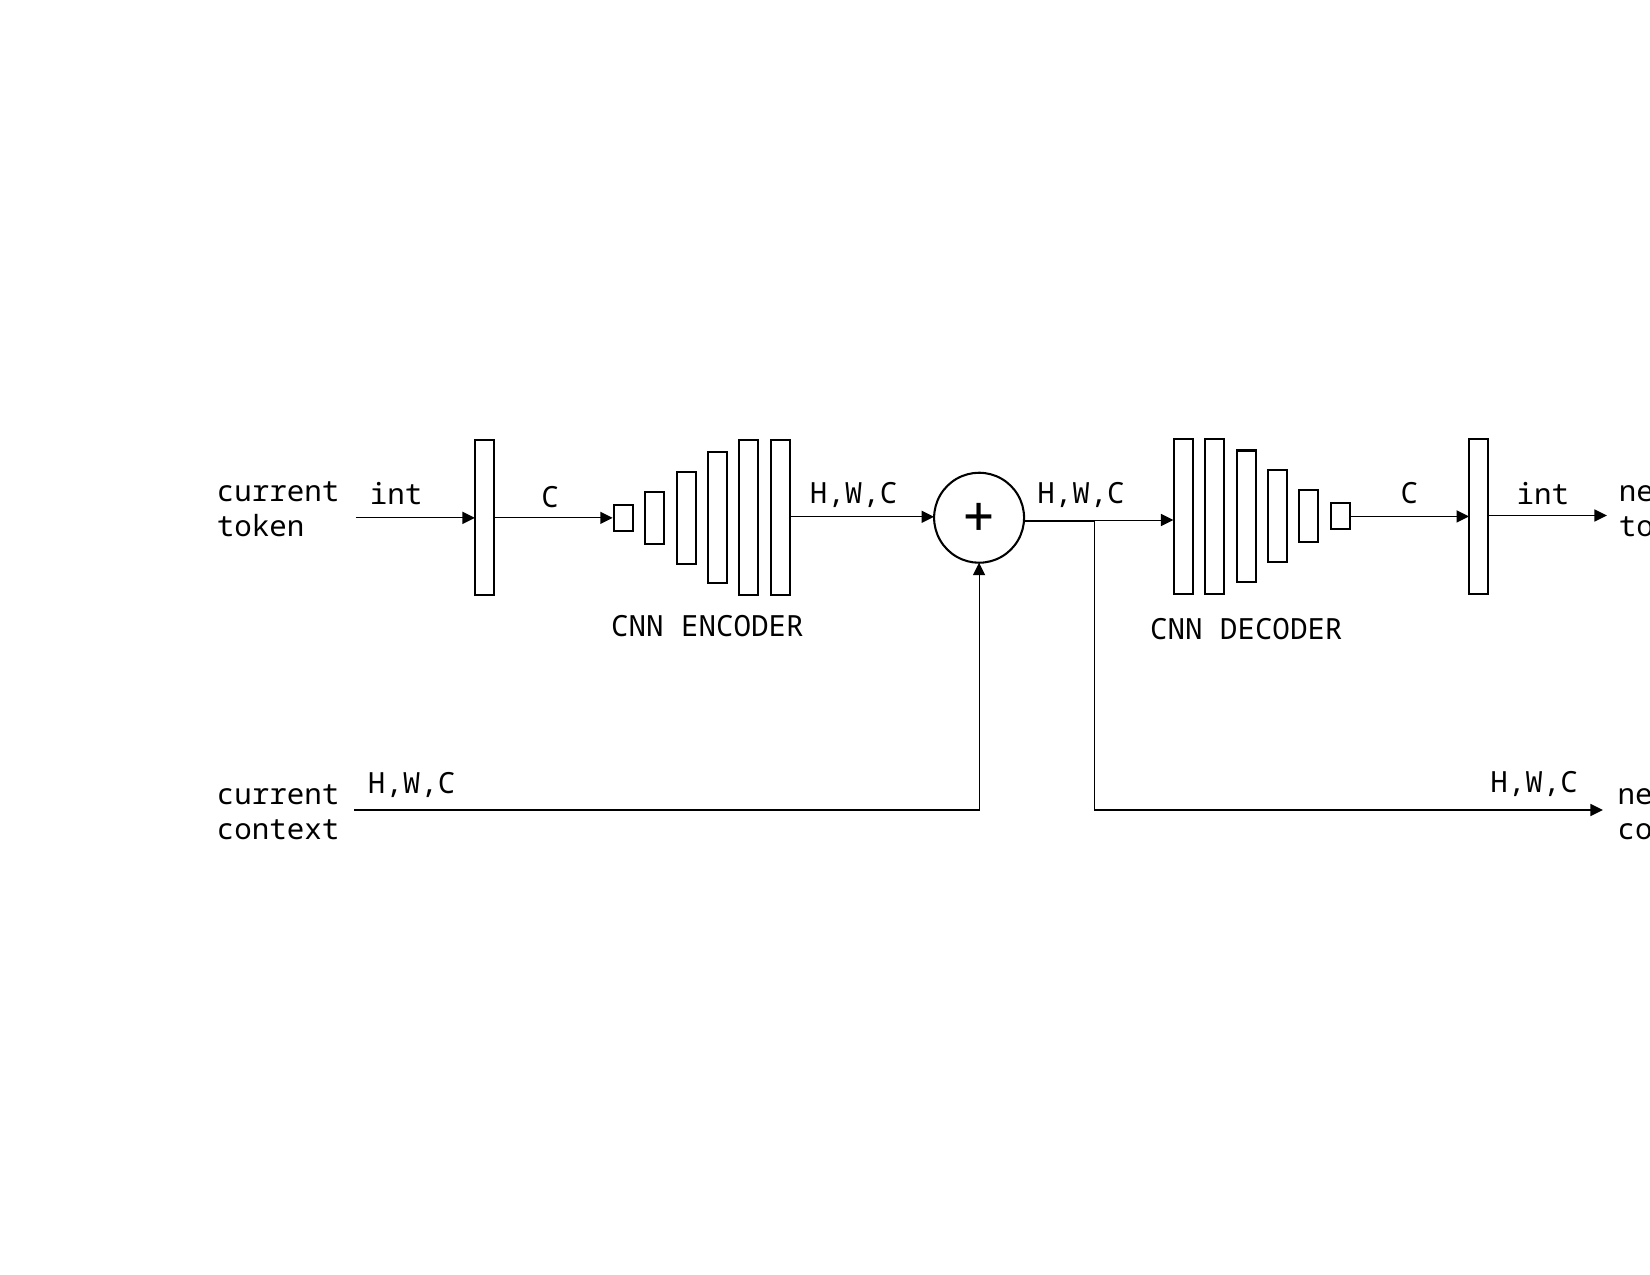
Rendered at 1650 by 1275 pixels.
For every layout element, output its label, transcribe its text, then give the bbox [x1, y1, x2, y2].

text_box CNN DECODER [1135, 602, 1358, 653]
text_box C [526, 471, 574, 522]
text_box H,W,C [795, 466, 913, 517]
text_box int [355, 467, 438, 518]
text_box CNN ENCODER [596, 600, 819, 650]
text_box next token [1604, 465, 1650, 550]
text_box H,W,C [1022, 467, 1140, 518]
text_box H,W,C [353, 757, 471, 807]
text_box next context [1602, 767, 1650, 853]
text_box H,W,C [1475, 756, 1593, 806]
text_box + [934, 472, 1025, 563]
text_box C [1385, 466, 1434, 517]
text_box int [1501, 468, 1585, 518]
text_box current context [202, 767, 355, 853]
text_box current token [202, 464, 355, 550]
